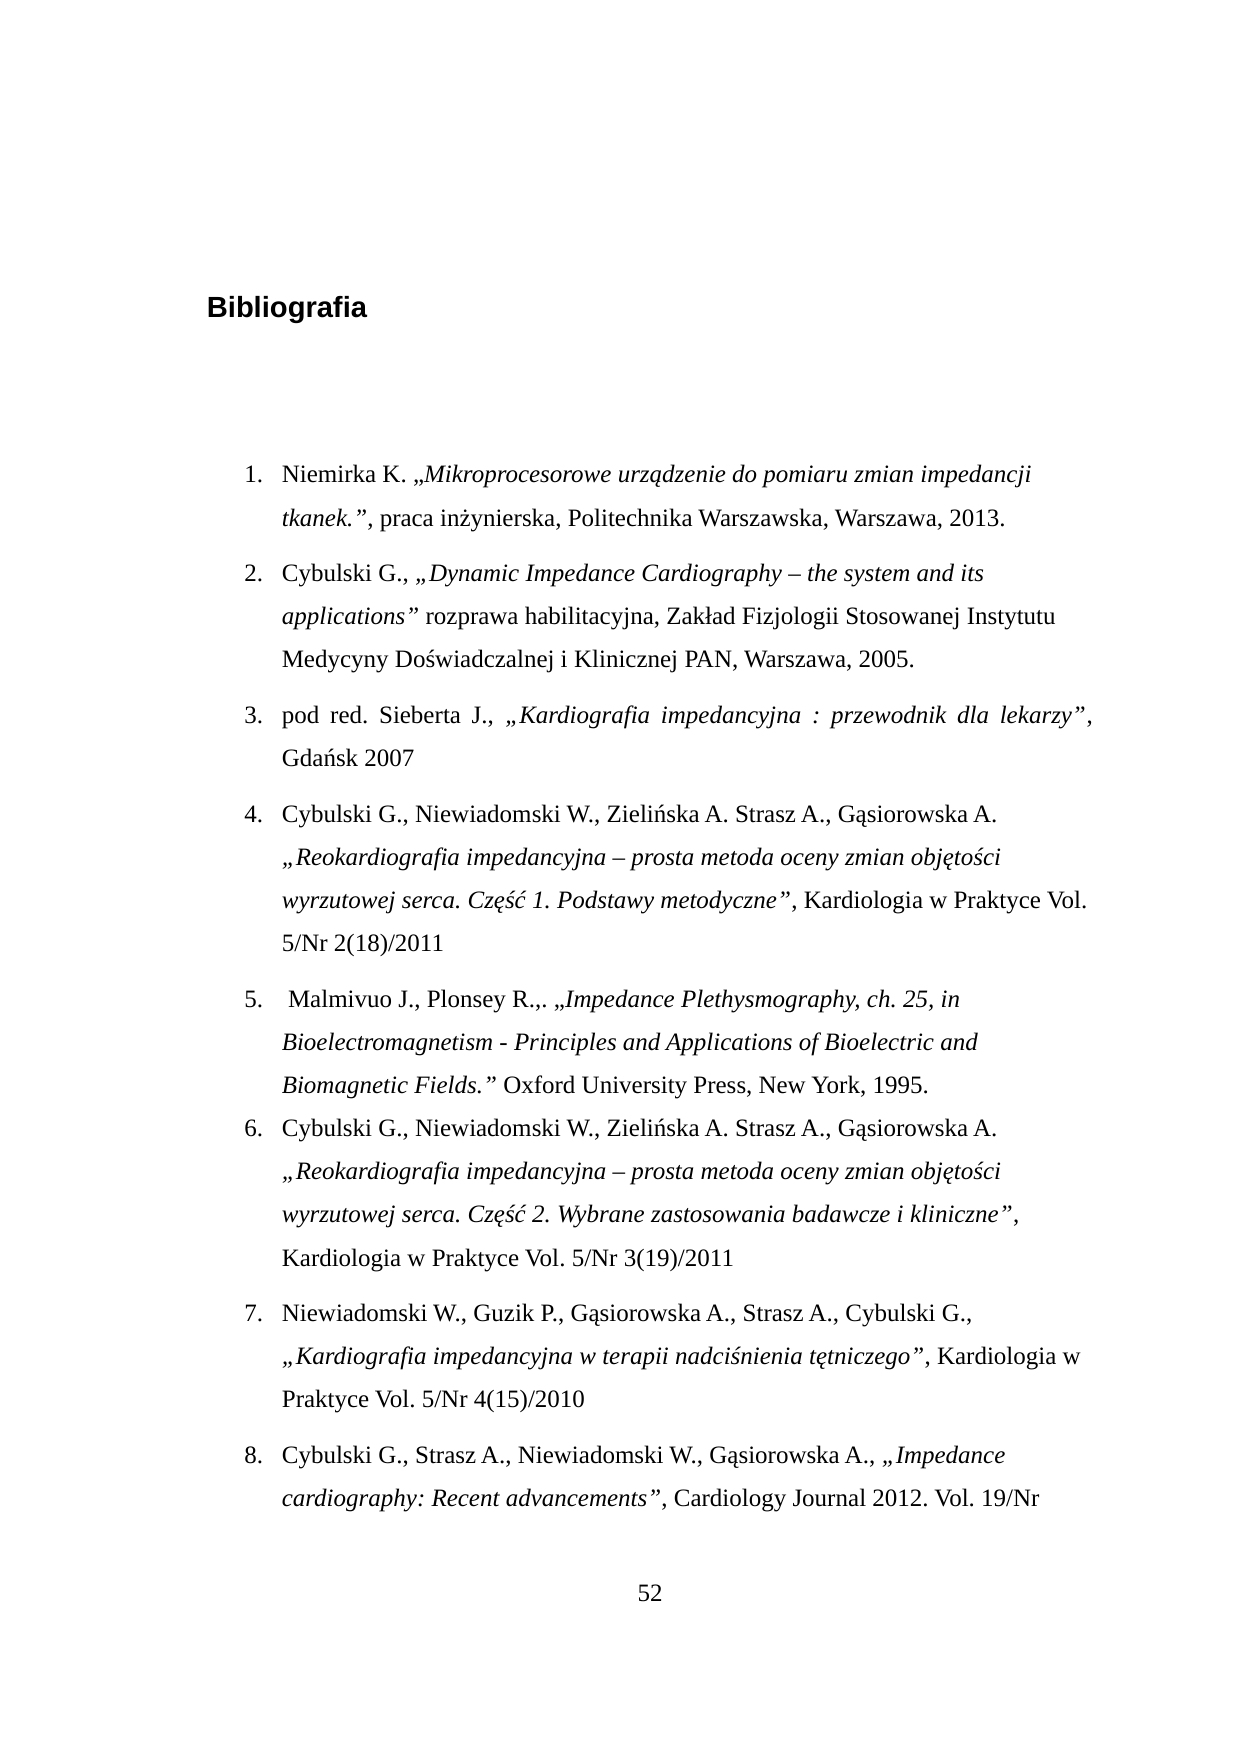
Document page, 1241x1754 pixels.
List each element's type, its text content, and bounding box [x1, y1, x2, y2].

list Cybulski G., Niewiadomski W., Zielińska A. Strasz A., Gąsiorowska A. „Reokardiografia impedancyjna – prosta metoda oceny zmian objętości wyrzutowej serca. Część 2. Wybrane zastosowania badawcze i kliniczne”, Kardiologia w Praktyce Vol. 5/Nr 3(19)/2011 [244, 1113, 1093, 1271]
list Malmivuo J., Plonsey R.,. „Impedance Plethysmography, ch. 25, in Bioelectromagnetism - Principles and Applications of Bioelectric and Biomagnetic Fields.” Oxford University Press, New York, 1995. [244, 984, 1093, 1099]
list Cybulski G., Strasz A., Niewiadomski W., Gąsiorowska A., „Impedance cardiography: Recent advancements”, Cardiology Journal 2012. Vol. 19/Nr [244, 1440, 1093, 1512]
subtitle Bibliografia [207, 290, 1093, 323]
list Cybulski G., Niewiadomski W., Zielińska A. Strasz A., Gąsiorowska A. „Reokardiografia impedancyjna – prosta metoda oceny zmian objętości wyrzutowej serca. Część 1. Podstawy metodyczne”, Kardiologia w Praktyce Vol. 5/Nr 2(18)/2011 [244, 799, 1093, 957]
list Niemirka K. „Mikroprocesorowe urządzenie do pomiaru zmian impedancji tkanek.”, praca inżynierska, Politechnika Warszawska, Warszawa, 2013. [244, 459, 1093, 531]
list pod red. Sieberta J., „Kardiografia impedancyjna : przewodnik dla lekarzy”, Gdańsk 2007 [244, 700, 1093, 772]
list Niewiadomski W., Guzik P., Gąsiorowska A., Strasz A., Cybulski G., „Kardiografia impedancyjna w terapii nadciśnienia tętniczego”, Kardiologia w Praktyce Vol. 5/Nr 4(15)/2010 [244, 1298, 1093, 1413]
list Cybulski G., „Dynamic Impedance Cardiography – the system and its applications” rozprawa habilitacyjna, Zakład Fizjologii Stosowanej Instytutu Medycyny Doświadczalnej i Klinicznej PAN, Warszawa, 2005. [244, 558, 1093, 673]
